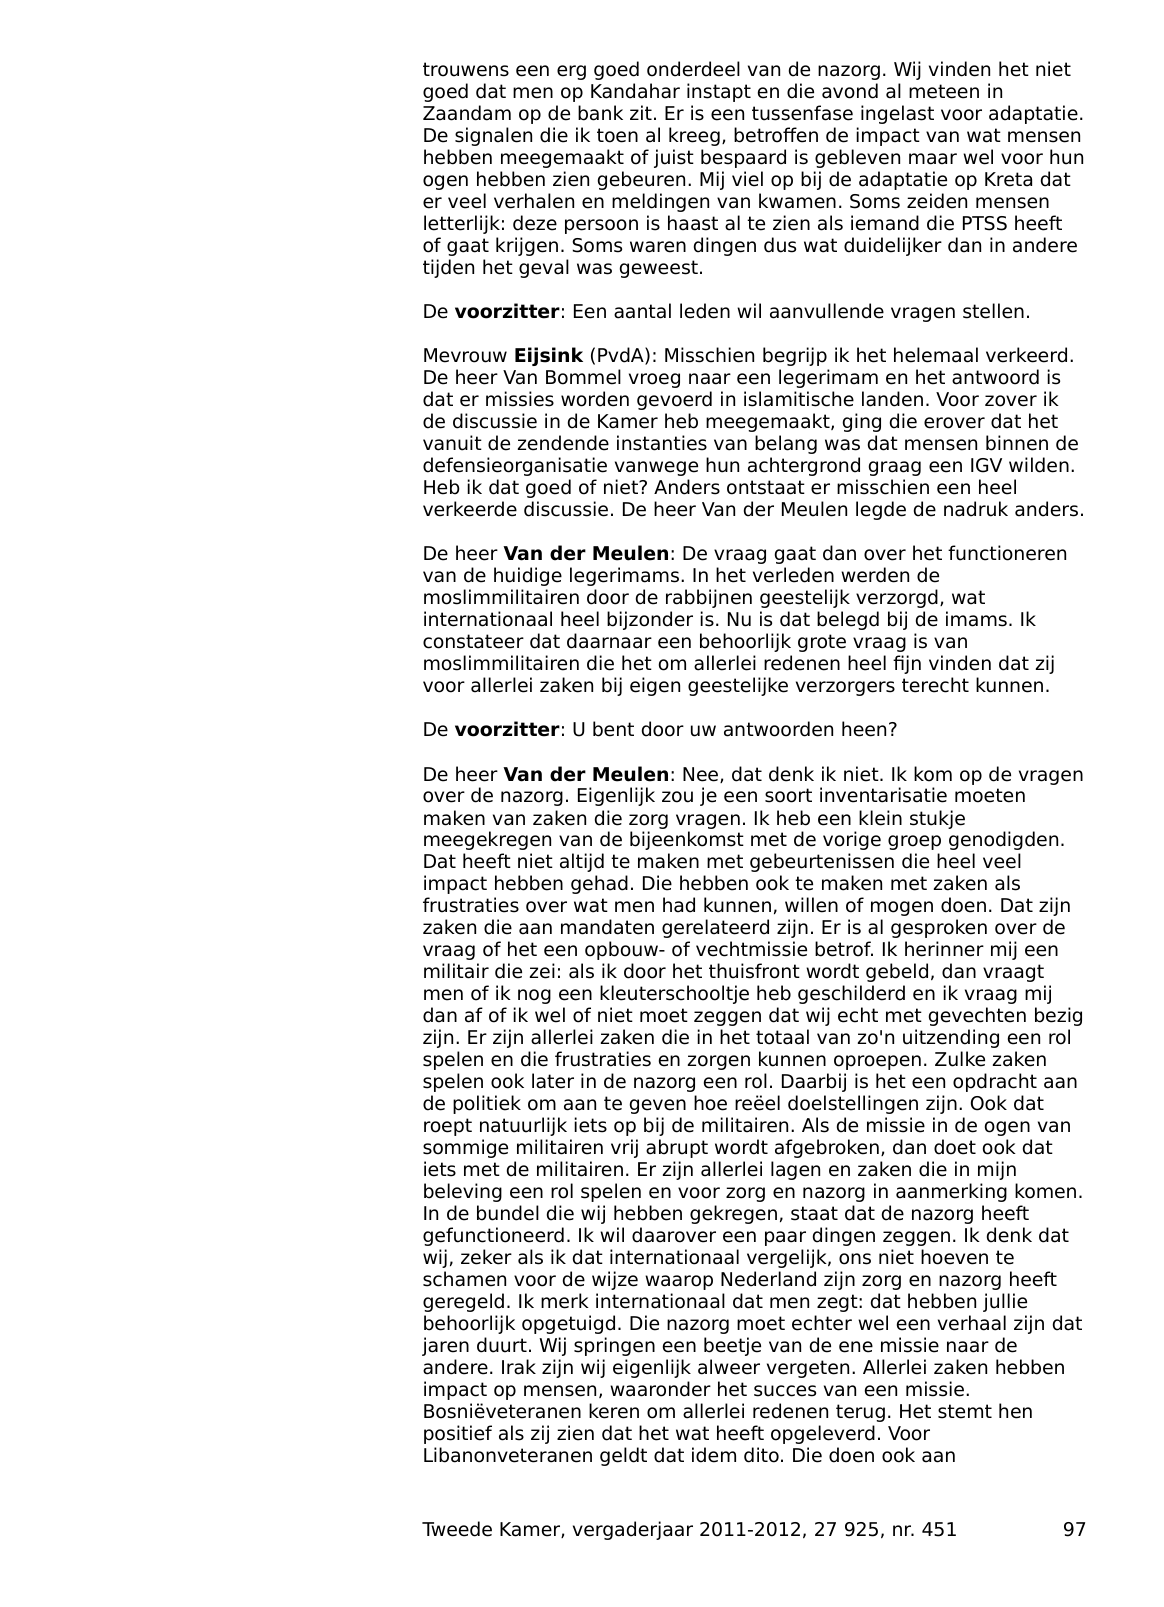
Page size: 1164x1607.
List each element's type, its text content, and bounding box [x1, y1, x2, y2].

text Mevrouw Eijsink (PvdA): Misschien begrijp ik het helemaal verkeerd. De heer Van Bommel vroeg naar een legerimam en het antwoord is dat er missies worden gevoerd in islamitische landen. Voor zover ik de discussie in de Kamer heb meegemaakt, ging die erover dat het vanuit de zendende instanties van belang was dat mensen binnen de defensieorganisatie vanwege hun achtergrond graag een IGV wilden. Heb ik dat goed of niet? Anders ontstaat er misschien een heel verkeerde discussie. De heer Van der Meulen legde de nadruk anders. [422, 345, 1087, 521]
text De voorzitter: Een aantal leden wil aanvullende vragen stellen. [422, 301, 1087, 323]
text In de bundel die wij hebben gekregen, staat dat de nazorg heeft gefunctioneerd. Ik wil daarover een paar dingen zeggen. Ik denk dat wij, zeker als ik dat internationaal vergelijk, ons niet hoeven te schamen voor de wijze waarop Nederland zijn zorg en nazorg heeft geregeld. Ik merk internationaal dat men zegt: dat hebben jullie behoorlijk opgetuigd. Die nazorg moet echter wel een verhaal zijn dat jaren duurt. Wij springen een beetje van de ene missie naar de andere. Irak zijn wij eigenlijk alweer vergeten. Allerlei zaken hebben impact op mensen, waaronder het succes van een missie. Bosniëveteranen keren om allerlei redenen terug. Het stemt hen positief als zij zien dat het wat heeft opgeleverd. Voor Libanonveteranen geldt dat idem dito. Die doen ook aan [422, 1203, 1087, 1467]
text De heer Van der Meulen: Nee, dat denk ik niet. Ik kom op de vragen over de nazorg. Eigenlijk zou je een soort inventarisatie moeten maken van zaken die zorg vragen. Ik heb een klein stukje meegekregen van de bijeenkomst met de vorige groep genodigden. Dat heeft niet altijd te maken met gebeurtenissen die heel veel impact hebben gehad. Die hebben ook te maken met zaken als frustraties over wat men had kunnen, willen of mogen doen. Dat zijn zaken die aan mandaten gerelateerd zijn. Er is al gesproken over de vraag of het een opbouw- of vechtmissie betrof. Ik herinner mij een militair die zei: als ik door het thuisfront wordt gebeld, dan vraagt men of ik nog een kleuterschooltje heb geschilderd en ik vraag mij dan af of ik wel of niet moet zeggen dat wij echt met gevechten bezig zijn. Er zijn allerlei zaken die in het totaal van zo'n uitzending een rol spelen en die frustraties en zorgen kunnen oproepen. Zulke zaken spelen ook later in de nazorg een rol. Daarbij is het een opdracht aan de politiek om aan te geven hoe reëel doelstellingen zijn. Ook dat roept natuurlijk iets op bij de militairen. Als de missie in de ogen van sommige militairen vrij abrupt wordt afgebroken, dan doet ook dat iets met de militairen. Er zijn allerlei lagen en zaken die in mijn beleving een rol spelen en voor zorg en nazorg in aanmerking komen. [422, 763, 1087, 1203]
text De voorzitter: U bent door uw antwoorden heen? [422, 719, 1087, 741]
text trouwens een erg goed onderdeel van de nazorg. Wij vinden het niet goed dat men op Kandahar instapt en die avond al meteen in Zaandam op de bank zit. Er is een tussenfase ingelast voor adaptatie. De signalen die ik toen al kreeg, betroffen de impact van wat mensen hebben meegemaakt of juist bespaard is gebleven maar wel voor hun ogen hebben zien gebeuren. Mij viel op bij de adaptatie op Kreta dat er veel verhalen en meldingen van kwamen. Soms zeiden mensen letterlijk: deze persoon is haast al te zien als iemand die PTSS heeft of gaat krijgen. Soms waren dingen dus wat duidelijker dan in andere tijden het geval was geweest. [422, 59, 1087, 279]
text De heer Van der Meulen: De vraag gaat dan over het functioneren van de huidige legerimams. In het verleden werden de moslimmilitairen door de rabbijnen geestelijk verzorgd, wat internationaal heel bijzonder is. Nu is dat belegd bij de imams. Ik constateer dat daarnaar een behoorlijk grote vraag is van moslimmilitairen die het om allerlei redenen heel fijn vinden dat zij voor allerlei zaken bij eigen geestelijke verzorgers terecht kunnen. [422, 543, 1087, 697]
